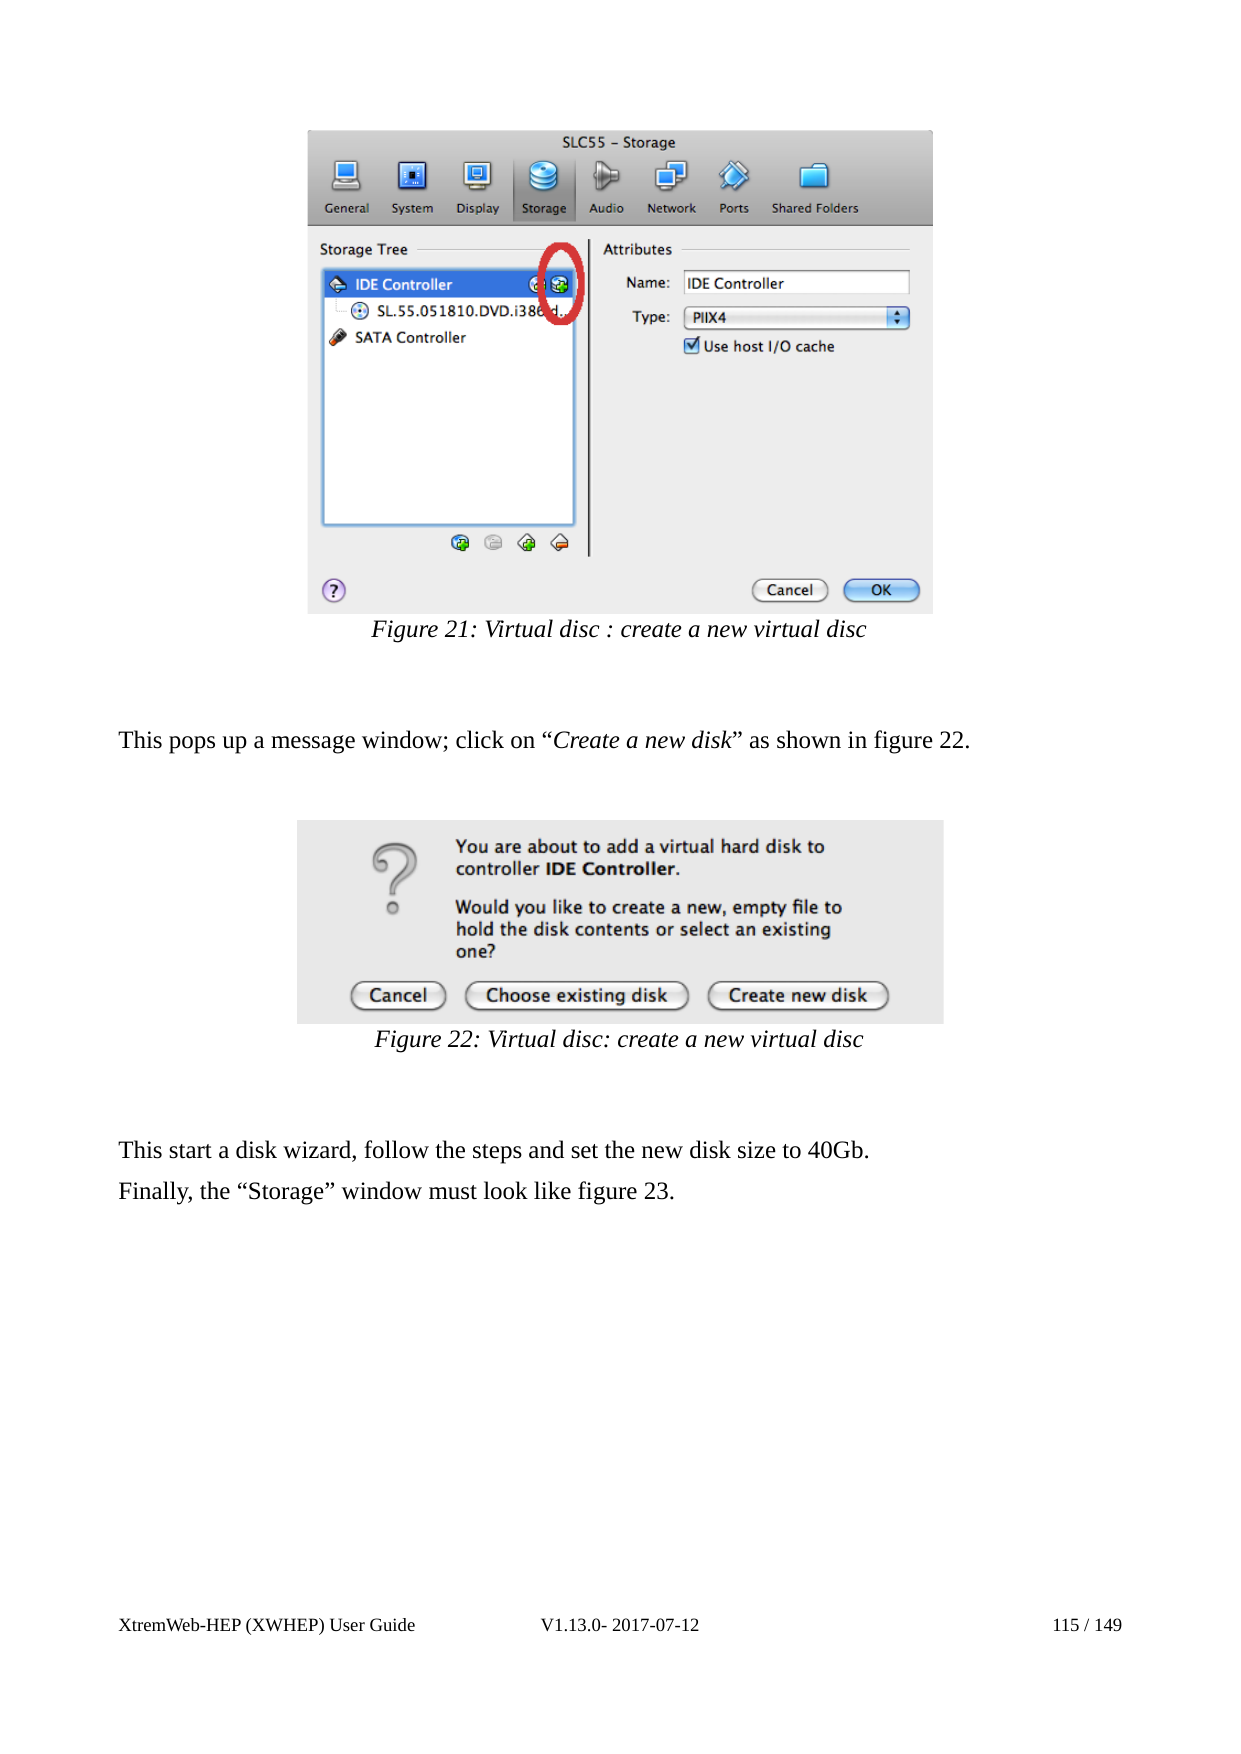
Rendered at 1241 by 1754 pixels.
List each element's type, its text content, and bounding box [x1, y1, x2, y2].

picture [307, 130, 933, 614]
text This pops up a message window; click on “Create a new disk” as shown in figure 22. [118, 725, 1122, 754]
text Figure 21: Virtual disc : create a new virtual disc [307, 614, 933, 643]
picture [297, 820, 944, 1024]
text Figure 22: Virtual disc: create a new virtual disc [297, 1024, 943, 1053]
text This start a disk wizard, follow the steps and set the new disk size to 40Gb. [118, 1135, 1122, 1164]
text Finally, the “Storage” window must look like figure 23. [118, 1176, 1122, 1205]
